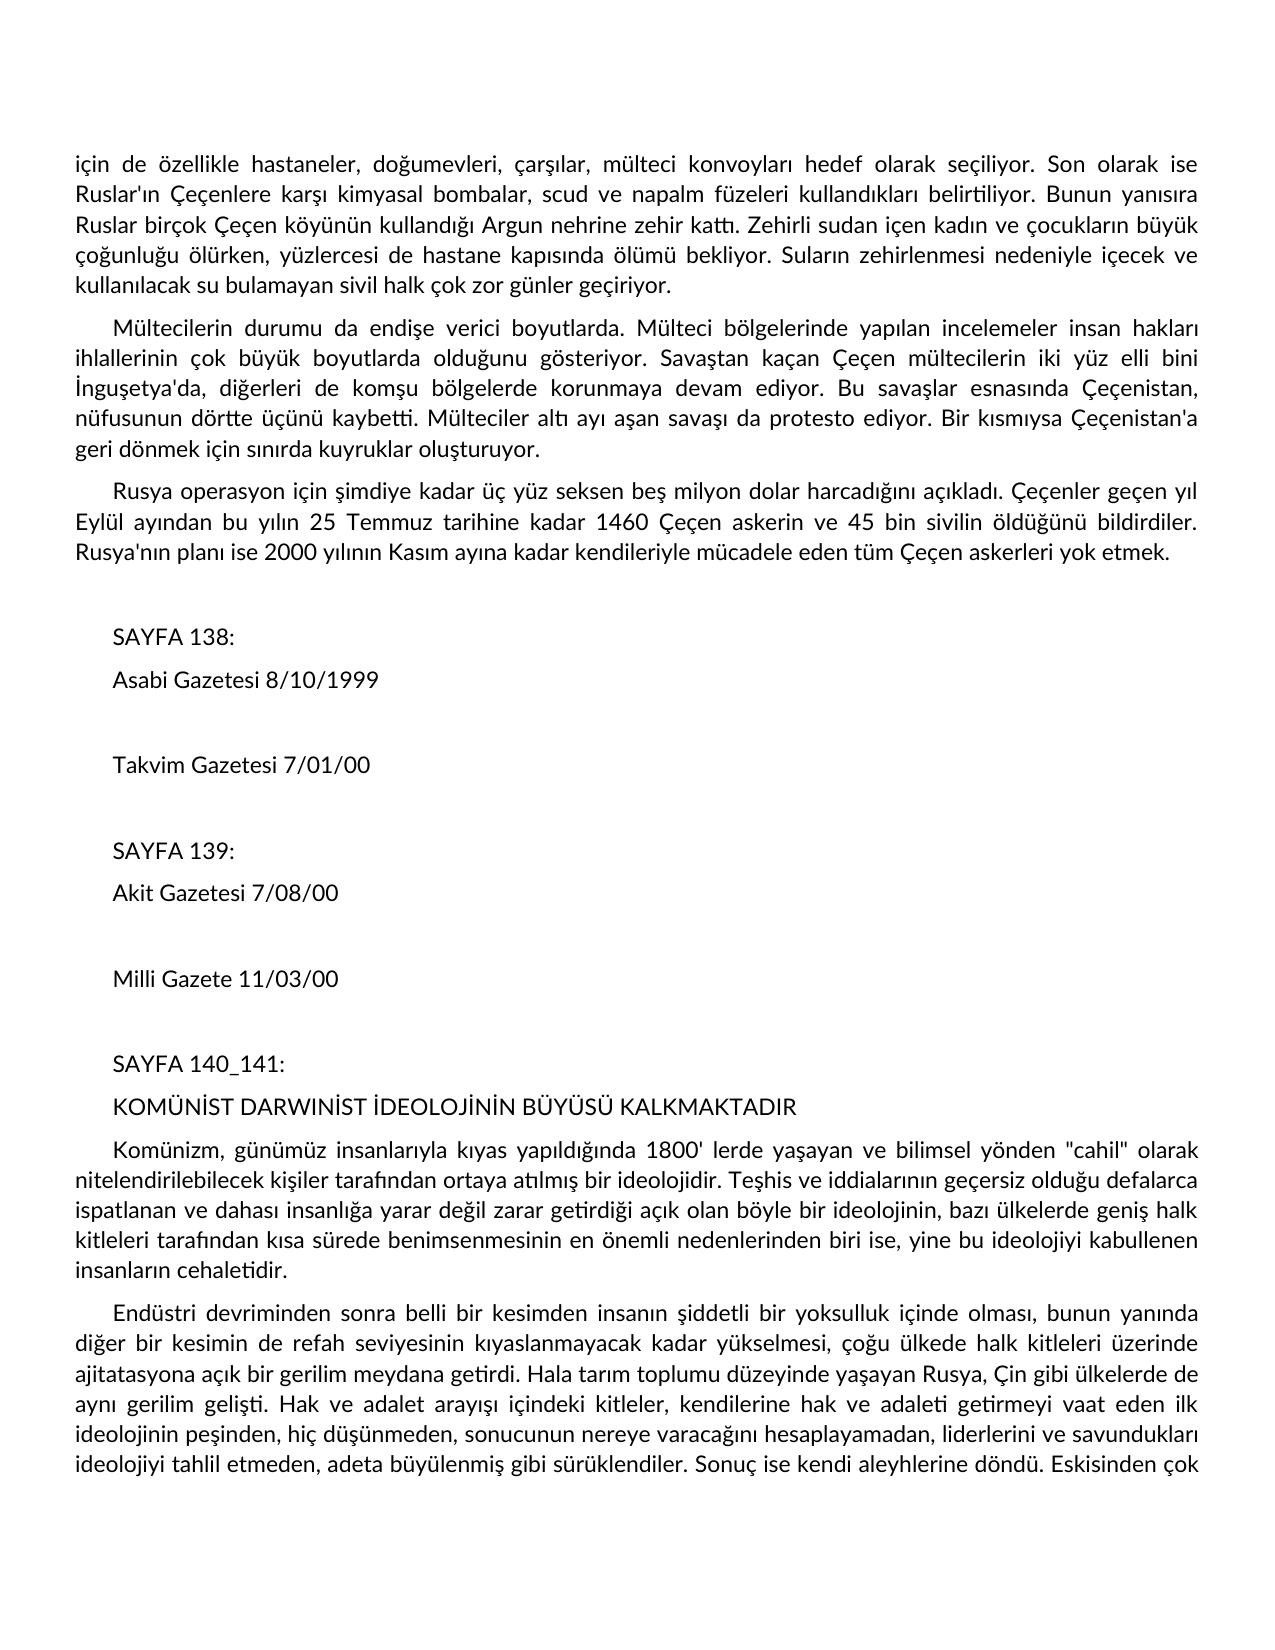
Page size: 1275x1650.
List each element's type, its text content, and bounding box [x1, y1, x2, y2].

text KOMÜNİST DARWINİST İDEOLOJİNİN BÜYÜSÜ KALKMAKTADIR [75, 1093, 1200, 1120]
text için de özellikle hastaneler, doğumevleri, çarşılar, mülteci konvoyları hedef olarak seçiliyor. Son olarak ise Ruslar'ın Çeçenlere karşı kimyasal bombalar, scud ve napalm füzeleri kullandıkları belirtiliyor. Bunun yanısıra Ruslar birçok Çeçen köyünün kullandığı Argun nehrine zehir kattı. Zehirli sudan içen kadın ve çocukların büyük çoğunluğu ölürken, yüzlercesi de hastane kapısında ölümü bekliyor. Suların zehirlenmesi nedeniyle içecek ve kullanılacak su bulamayan sivil halk çok zor günler geçiriyor. [75, 150, 1200, 298]
text Milli Gazete 11/03/00 [75, 964, 1200, 992]
text SAYFA 139: [75, 836, 1200, 864]
text Rusya operasyon için şimdiye kadar üç yüz seksen beş milyon dolar harcadığını açıkladı. Çeçenler geçen yıl Eylül ayından bu yılın 25 Temmuz tarihine kadar 1460 Çeçen askerin ve 45 bin sivilin öldüğünü bildirdiler. Rusya'nın planı ise 2000 yılının Kasım ayına kadar kendileriyle mücadele eden tüm Çeçen askerleri yok etmek. [75, 477, 1200, 565]
text Asabi Gazetesi 8/10/1999 [75, 666, 1200, 693]
text Komünizm, günümüz insanlarıyla kıyas yapıldığında 1800' lerde yaşayan ve bilimsel yönden "cahil" olarak nitelendirilebilecek kişiler tarafından ortaya atılmış bir ideolojidir. Teşhis ve iddialarının geçersiz olduğu defalarca ispatlanan ve dahası insanlığa yarar değil zarar getirdiği açık olan böyle bir ideolojinin, bazı ülkelerde geniş halk kitleleri tarafından kısa sürede benimsenmesinin en önemli nedenlerinden biri ise, yine bu ideolojiyi kabullenen insanların cehaletidir. [75, 1135, 1200, 1284]
text SAYFA 138: [75, 623, 1200, 650]
text Akit Gazetesi 7/08/00 [75, 879, 1200, 907]
text Mültecilerin durumu da endişe verici boyutlarda. Mülteci bölgelerinde yapılan incelemeler insan hakları ihlallerinin çok büyük boyutlarda olduğunu gösteriyor. Savaştan kaçan Çeçen mültecilerin iki yüz elli bini İnguşetya'da, diğerleri de komşu bölgelerde korunmaya devam ediyor. Bu savaşlar esnasında Çeçenistan, nüfusunun dörtte üçünü kaybetti. Mülteciler altı ayı aşan savaşı da protesto ediyor. Bir kısmıysa Çeçenistan'a geri dönmek için sınırda kuyruklar oluşturuyor. [75, 313, 1200, 462]
text Endüstri devriminden sonra belli bir kesimden insanın şiddetli bir yoksulluk içinde olması, bunun yanında diğer bir kesimin de refah seviyesinin kıyaslanmayacak kadar yükselmesi, çoğu ülkede halk kitleleri üzerinde ajitatasyona açık bir gerilim meydana getirdi. Hala tarım toplumu düzeyinde yaşayan Rusya, Çin gibi ülkelerde de aynı gerilim gelişti. Hak ve adalet arayışı içindeki kitleler, kendilerine hak ve adaleti getirmeyi vaat eden ilk ideolojinin peşinden, hiç düşünmeden, sonucunun nereye varacağını hesaplayamadan, liderlerini ve savundukları ideolojiyi tahlil etmeden, adeta büyülenmiş gibi sürüklendiler. Sonuç ise kendi aleyhlerine döndü. Eskisinden çok [75, 1299, 1200, 1477]
text Takvim Gazetesi 7/01/00 [75, 751, 1200, 778]
text SAYFA 140_141: [75, 1050, 1200, 1077]
